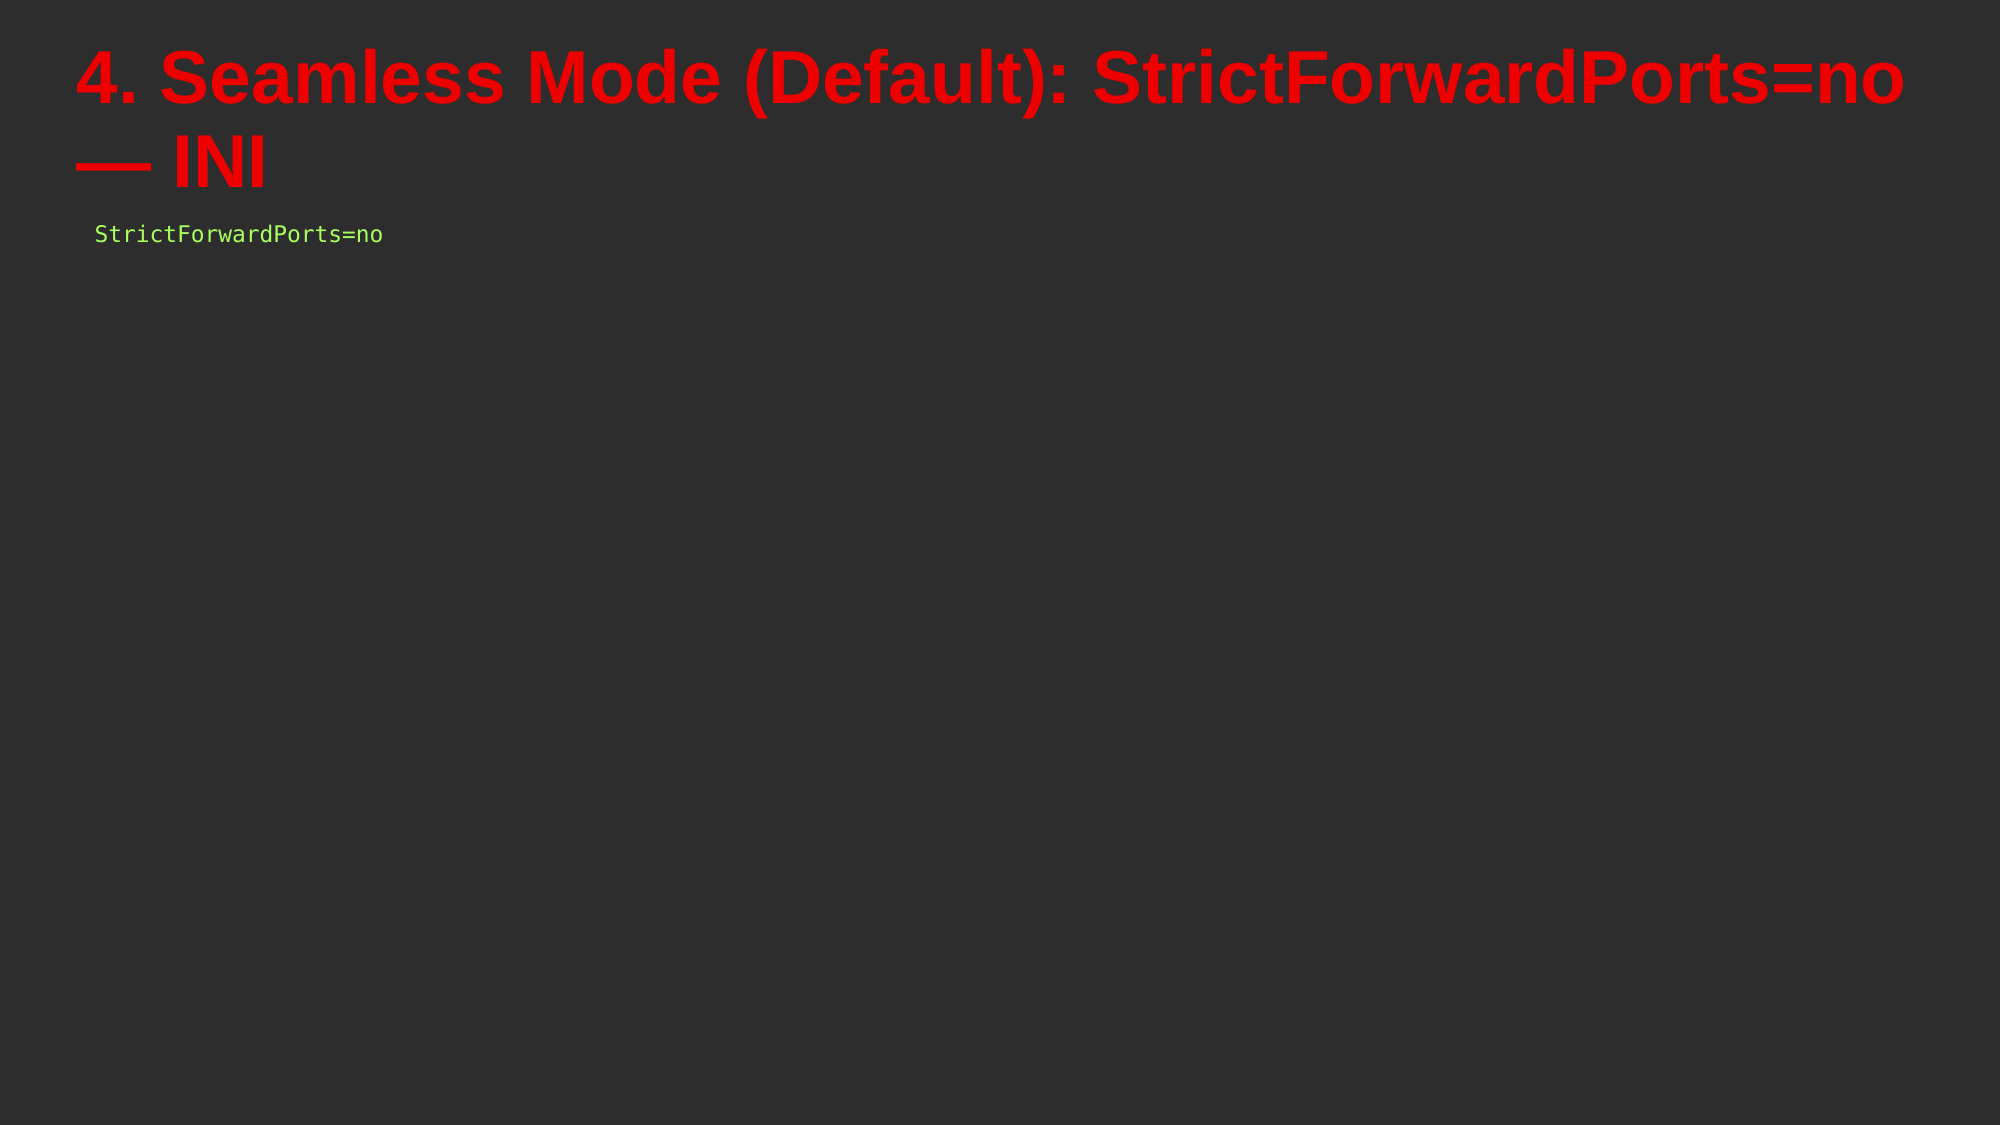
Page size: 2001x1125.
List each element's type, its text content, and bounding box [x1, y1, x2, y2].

text_box StrictForwardPorts=no [59, 194, 1942, 1093]
text_box 4. Seamless Mode (Default): StrictForwardPorts=no — INI [59, 23, 1942, 178]
